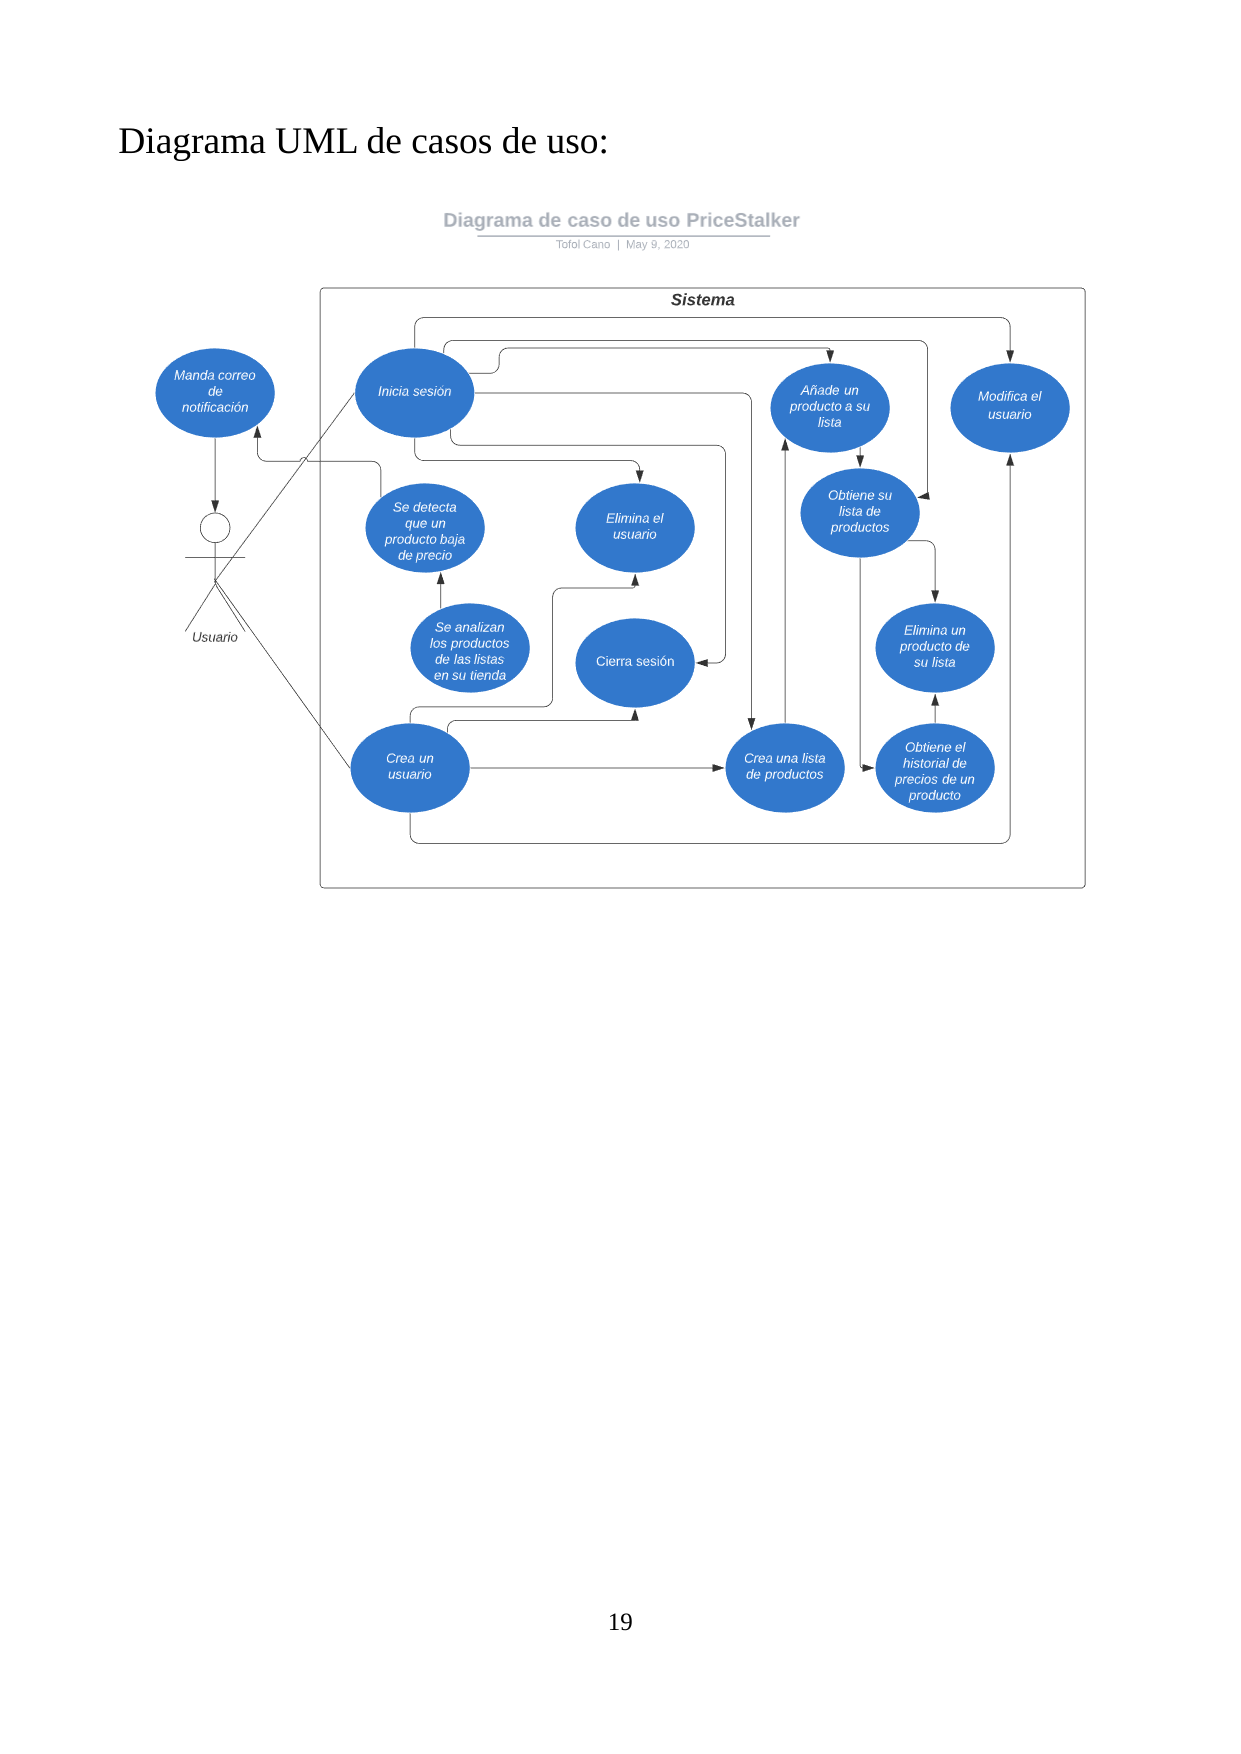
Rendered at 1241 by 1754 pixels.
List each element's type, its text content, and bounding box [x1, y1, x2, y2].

picture [118, 161, 1123, 933]
text Diagrama UML de casos de uso: [118, 118, 1122, 161]
